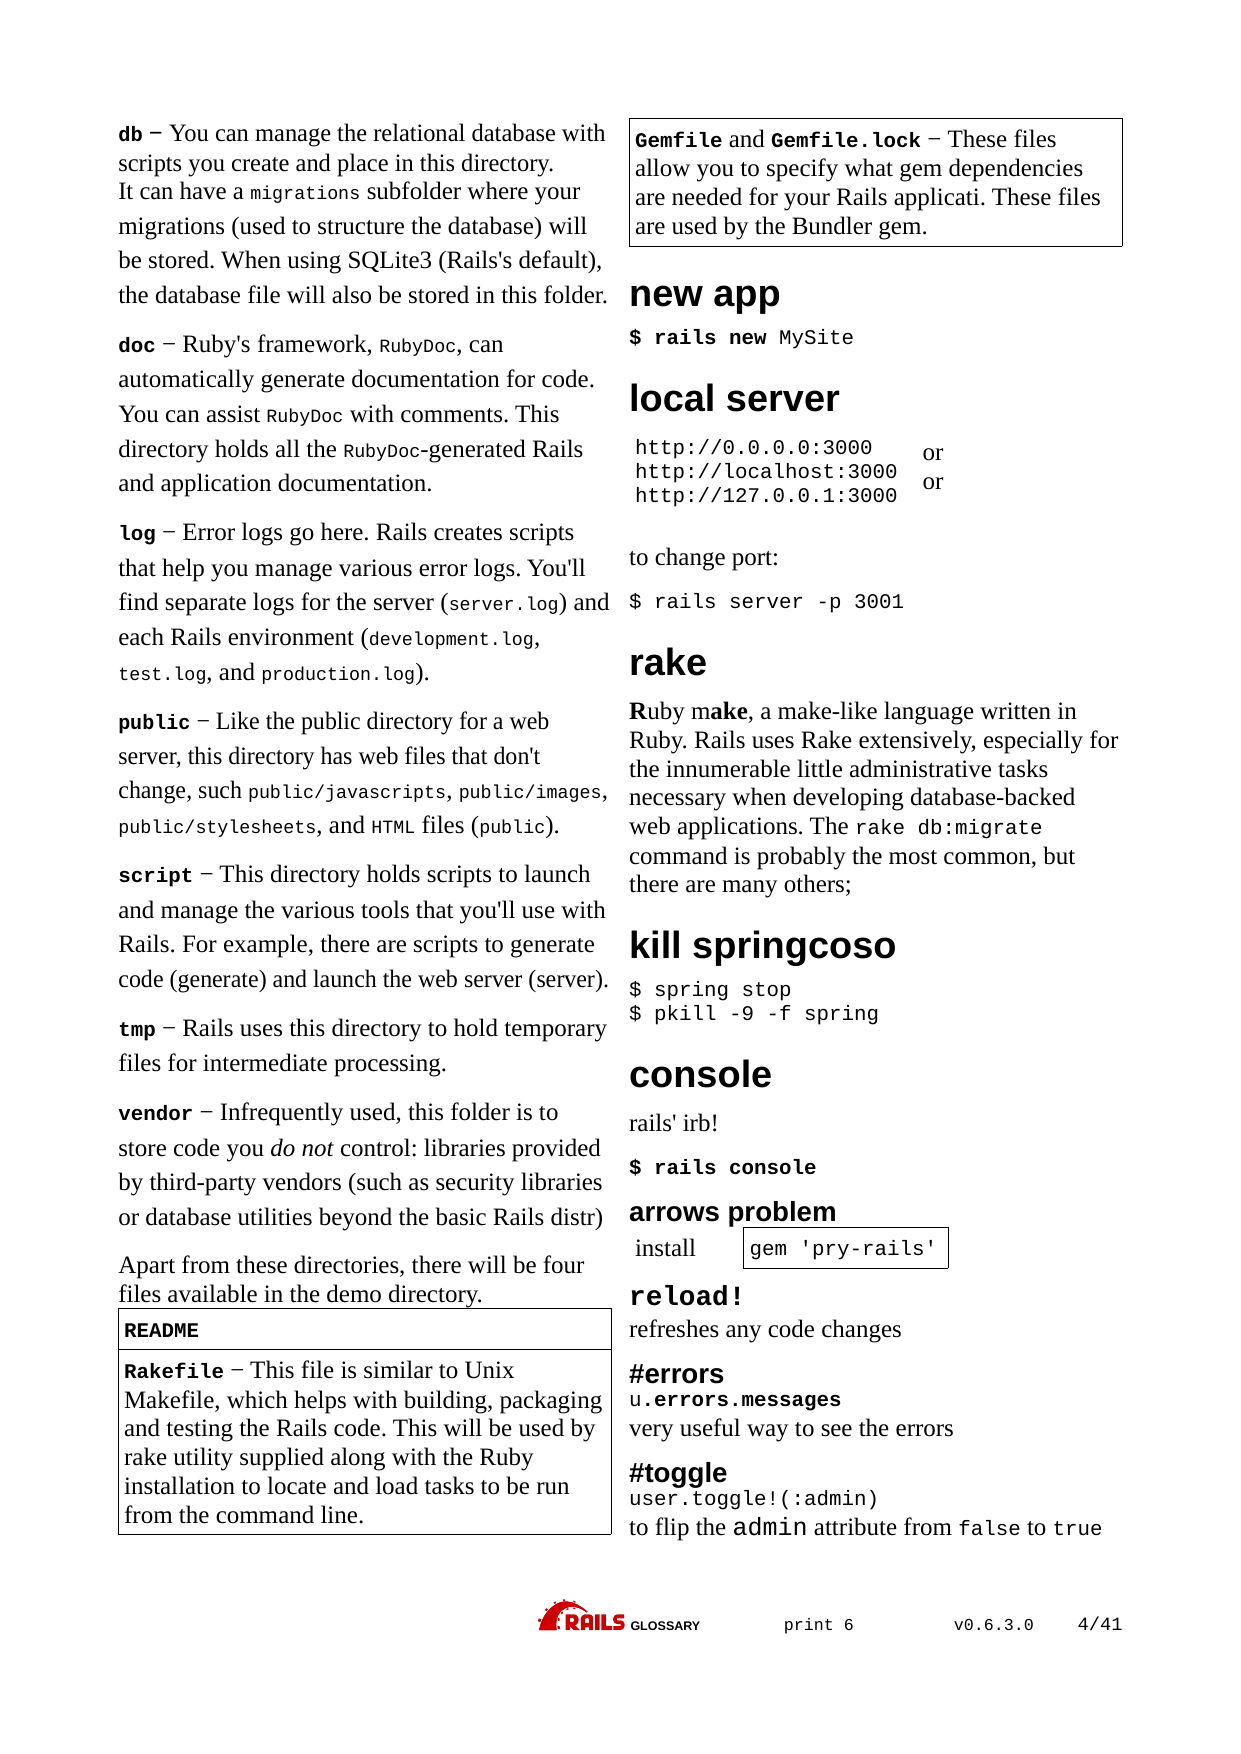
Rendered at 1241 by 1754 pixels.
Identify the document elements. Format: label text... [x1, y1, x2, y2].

text tmp − Rails uses this directory to hold temporary files for intermediate processing. [118, 1013, 611, 1077]
subtitle kill springcoso [629, 923, 1122, 967]
text script − This directory holds scripts to launch and manage the various tools that you'll use with Rails. For example, there are scripts to generate code (generate) and launch the web server (server). [118, 859, 611, 993]
text $ spring stop [629, 979, 1122, 1003]
table_cell Rakefile − This file is similar to Unix Makefile, which helps with building, packaging and testing the Rails code. This will be used by rake utility supplied along with the Ruby installation to locate and load tasks to be run from the command line. [119, 1350, 611, 1534]
text user.toggle!(:admin) [629, 1488, 1122, 1512]
text refreshes any code changes [629, 1314, 1122, 1342]
text to change port: [629, 542, 1122, 571]
subtitle new app [629, 271, 1122, 314]
subtitle console [629, 1052, 1122, 1095]
table_header install [629, 1227, 743, 1267]
text public − Like the public directory for a web server, this directory has web files that don't change, such public/javascripts, public/images, public/stylesheets, and HTML files (public). [118, 706, 611, 839]
text db − You can manage the relational database with scripts you create and place in this directory. [118, 118, 611, 176]
table_header http://0.0.0.0:3000 http://localhost:3000 http://127.0.0.1:3000 [629, 432, 916, 514]
text doc − Ruby's framework, RubyDoc, can automatically generate documentation for code. You can assist RubyDoc with comments. This directory holds all the RubyDoc-generated Rails and application documentation. [118, 329, 611, 497]
text $ rails server -p 3001 [629, 591, 1122, 615]
table_header or or [916, 432, 1122, 514]
text $ pkill -9 -f spring [629, 1003, 1122, 1027]
text very useful way to see the errors [629, 1413, 1122, 1442]
subtitle #toggle [629, 1456, 1122, 1488]
table_cell Gemfile and Gemfile.lock − These files allow you to specify what gem dependencies are needed for your Rails applicati. These files are used by the Bundler gem. [630, 119, 1122, 246]
text $ rails console [629, 1157, 1122, 1181]
text vendor − Infrequently used, this folder is to store code you do not control: libraries provided by third-party vendors (such as security libraries or database utilities beyond the basic Rails distr) [118, 1097, 611, 1230]
subtitle #errors [629, 1357, 1122, 1389]
text to flip the admin attribute from false to true [629, 1512, 1122, 1543]
subtitle rake [629, 640, 1122, 684]
subtitle local server [629, 375, 1122, 419]
text Ruby make, a make-like language written in Ruby. Rails uses Rake extensively, especially for the innumerable little administrative tasks necessary when developing database-backed web applications. The rake db:migrate command is probably the most common, but there are many others; [629, 696, 1122, 898]
text $ rails new MySite [629, 327, 1122, 350]
text u.errors.messages [629, 1389, 1122, 1413]
text It can have a migrations subfolder where your migrations (used to structure the database) will be stored. When using SQLite3 (Rails's default), the database file will also be stored in this folder. [118, 176, 611, 309]
table_header gem 'pry-rails' [744, 1228, 948, 1267]
text rails' irb! [629, 1108, 1122, 1137]
text Apart from these directories, there will be four files available in the demo directory. [118, 1251, 611, 1308]
table_header README [119, 1309, 611, 1349]
subtitle reload! [629, 1282, 1122, 1314]
subtitle arrows problem [629, 1195, 1122, 1227]
text log − Error logs go here. Rails creates scripts that help you manage various error logs. You'll find separate logs for the server (server.log) and each Rails environment (development.log, test.log, and production.log). [118, 517, 611, 686]
